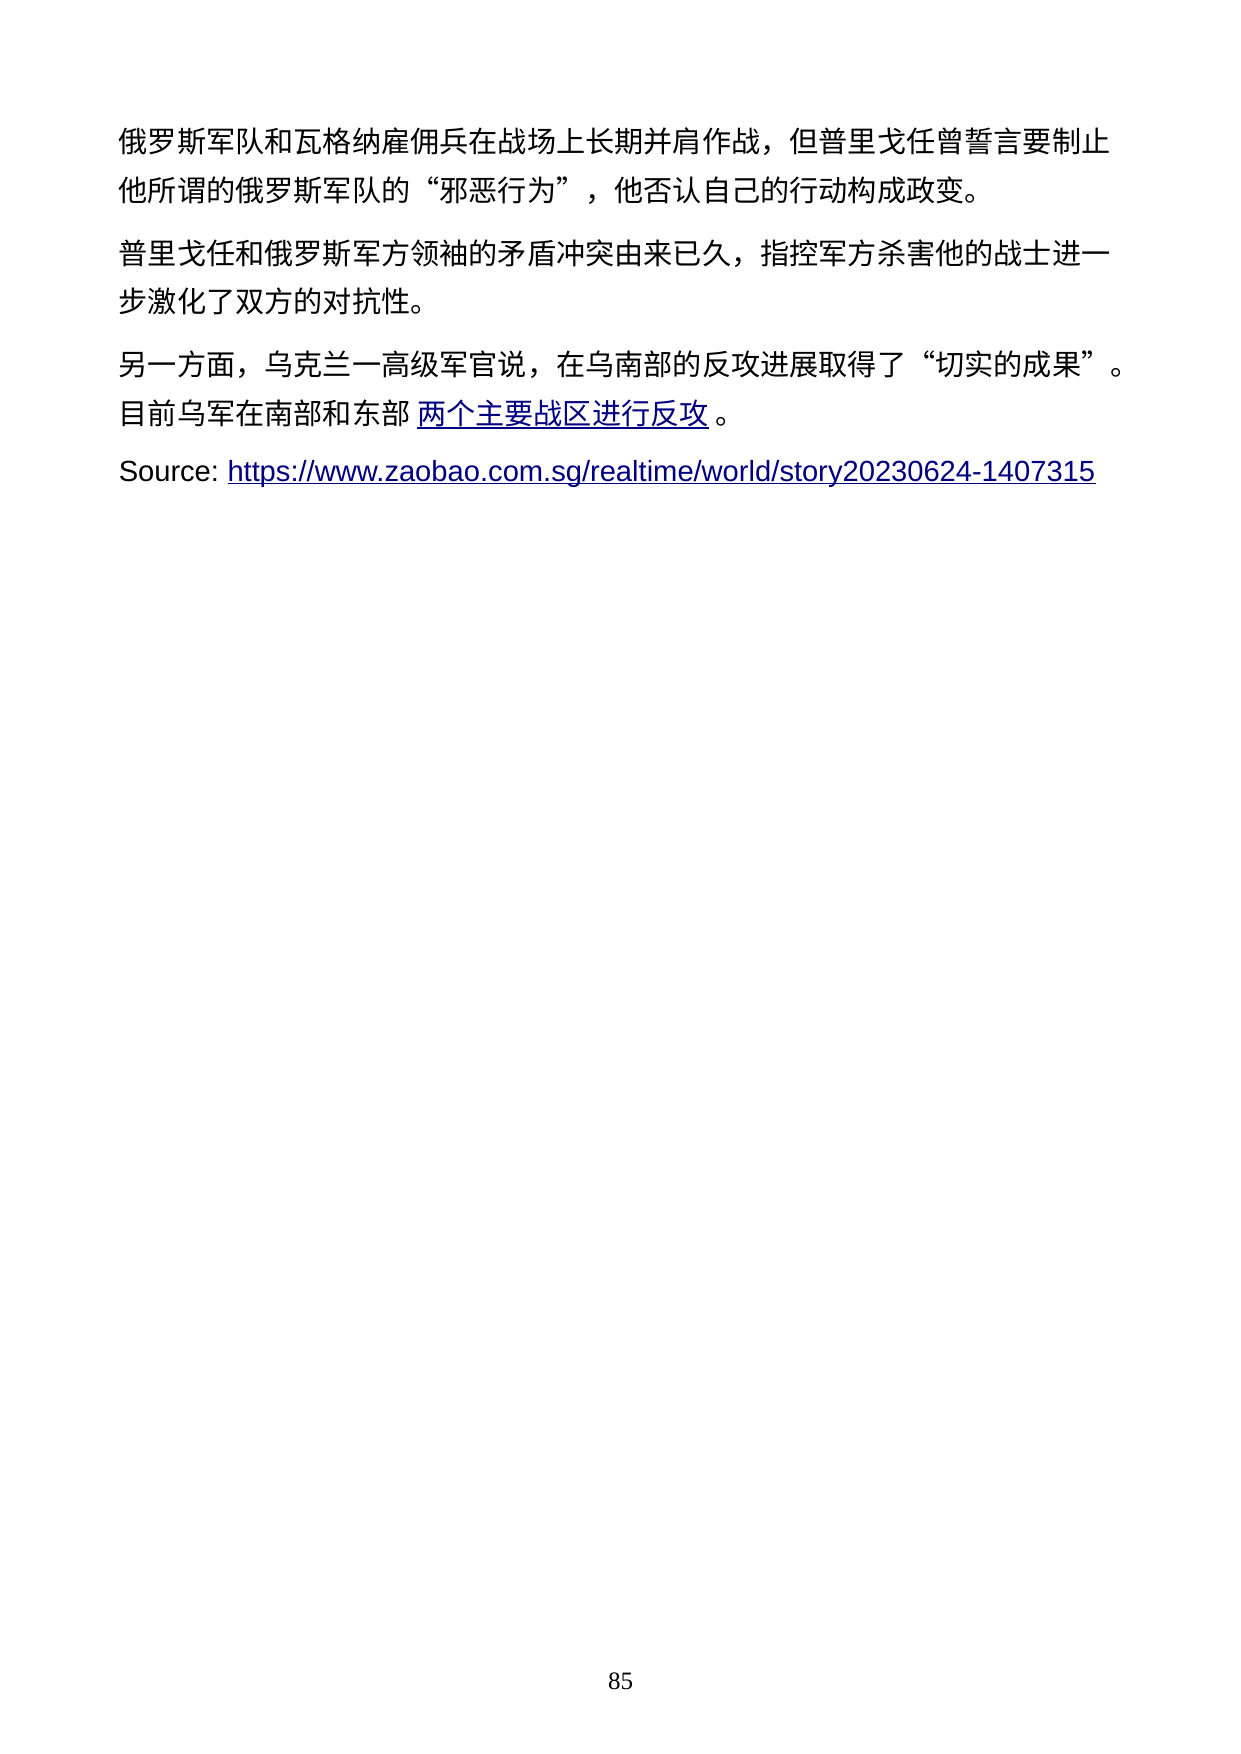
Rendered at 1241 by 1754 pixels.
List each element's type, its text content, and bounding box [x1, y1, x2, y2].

text Source: https://www.zaobao.com.sg/realtime/world/story20230624-1407315 [118, 453, 1122, 487]
text 俄罗斯军队和瓦格纳雇佣兵在战场上长期并肩作战，但普里戈任曾誓言要制止他所谓的俄罗斯军队的“邪恶行为”，他否认自己的行动构成政变。 [118, 118, 1122, 209]
text 另一方面，乌克兰一高级军官说，在乌南部的反攻进展取得了“切实的成果”。目前乌军在南部和东部 两个主要战区进行反攻 。 [118, 342, 1122, 433]
text 普里戈任和俄罗斯军方领袖的矛盾冲突由来已久，指控军方杀害他的战士进一步激化了双方的对抗性。 [118, 230, 1122, 321]
